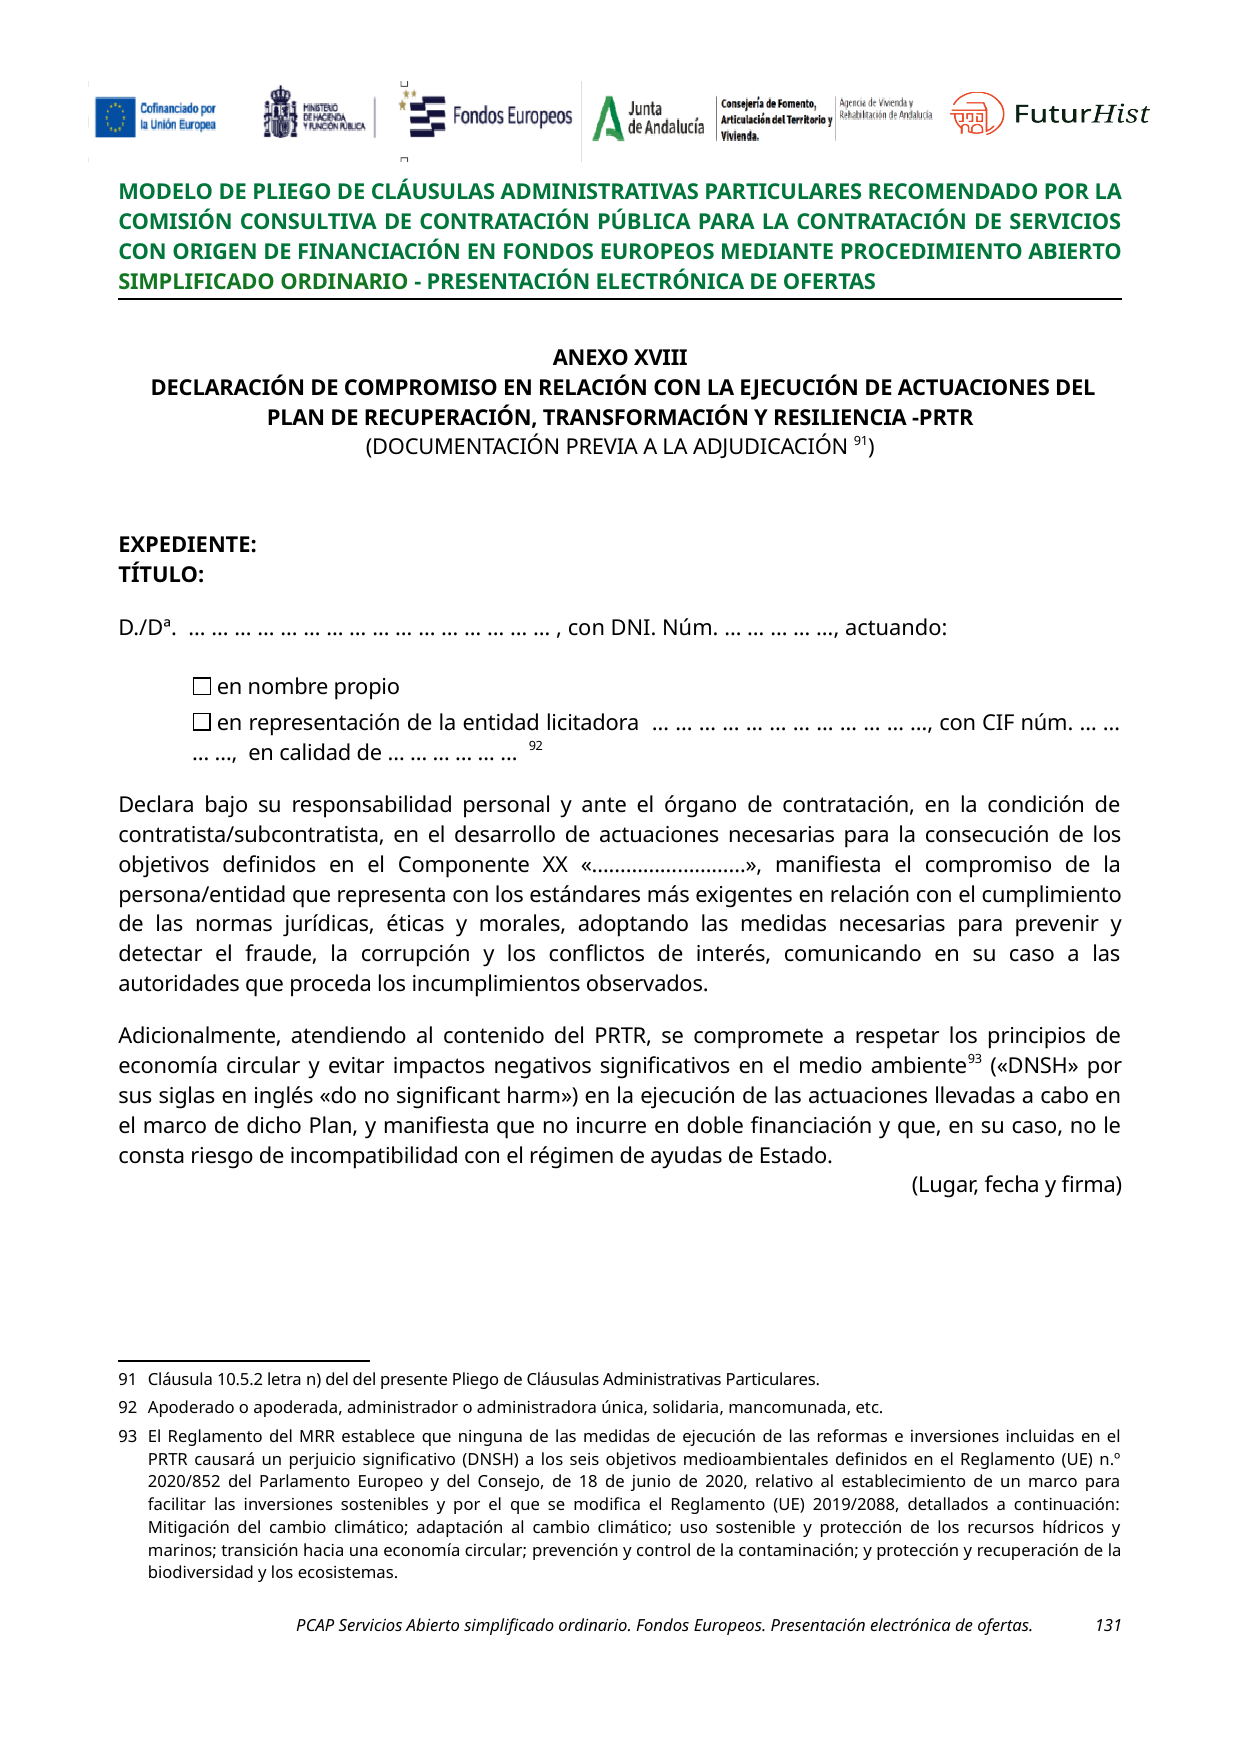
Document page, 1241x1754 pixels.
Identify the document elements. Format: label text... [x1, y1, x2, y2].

text Cláusula 10.5.2 letra n) del del presente Pliego de Cláusulas Administrativas Particulares. [118, 1367, 1122, 1390]
picture [949, 92, 1150, 135]
text en representación de la entidad licitadora … … … … … … … … … … … …, con CIF núm. … … … …, en calidad de … … … … … … [192, 707, 1122, 767]
picture [88, 79, 943, 162]
text (DOCUMENTACIÓN PREVIA A LA ADJUDICACIÓN ) [118, 431, 1122, 461]
text TÍTULO: [118, 559, 1122, 589]
text MODELO DE PLIEGO DE CLÁUSULAS ADMINISTRATIVAS PARTICULARES RECOMENDADO POR LA COMISIÓN CONSULTIVA DE CONTRATACIÓN PÚBLICA PARA LA CONTRATACIÓN DE SERVICIOS CON ORIGEN DE FINANCIACIÓN EN FONDOS EUROPEOS MEDIANTE PROCEDIMIENTO ABIERTO SIMPLIFICADO ORDINARIO - PRESENTACIÓN ELECTRÓNICA DE OFERTAS [118, 176, 1122, 298]
text Apoderado o apoderada, administrador o administradora única, solidaria, mancomunada, etc. [118, 1396, 1122, 1419]
text El Reglamento del MRR establece que ninguna de las medidas de ejecución de las reformas e inversiones incluidas en el PRTR causará un perjuicio significativo (DNSH) a los seis objetivos medioambientales definidos en el Reglamento (UE) n.º 2020/852 del Parlamento Europeo y del Consejo, de 18 de junio de 2020, relativo al establecimiento de un marco para facilitar las inversiones sostenibles y por el que se modifica el Reglamento (UE) 2019/2088, detallados a continuación: Mitigación del cambio climático; adaptación al cambio climático; uso sostenible y protección de los recursos hídricos y marinos; transición hacia una economía circular; prevención y control de la contaminación; y protección y recuperación de la biodiversidad y los ecosistemas. [118, 1425, 1122, 1584]
text (Lugar, fecha y firma) [118, 1169, 1122, 1199]
text DECLARACIÓN DE COMPROMISO EN RELACIÓN CON LA EJECUCIÓN DE ACTUACIONES DEL PLAN DE RECUPERACIÓN, TRANSFORMACIÓN Y RESILIENCIA -PRTR [118, 372, 1122, 431]
text en nombre propio [192, 671, 1122, 701]
text EXPEDIENTE: [118, 529, 1122, 559]
text D./Dª. … … … … … … … … … … … … … … … … , con DNI. Núm. … … … … …, actuando: [118, 612, 1122, 641]
text Declara bajo su responsabilidad personal y ante el órgano de contratación, en la condición de contratista/subcontratista, en el desarrollo de actuaciones necesarias para la consecución de los objetivos definidos en el Componente XX «………………………», manifiesta el compromiso de la persona/entidad que representa con los estándares más exigentes en relación con el cumplimiento de las normas jurídicas, éticas y morales, adoptando las medidas necesarias para prevenir y detectar el fraude, la corrupción y los conflictos de interés, comunicando en su caso a las autoridades que proceda los incumplimientos observados. [118, 789, 1122, 998]
text ANEXO XVIII [118, 342, 1122, 372]
text Adicionalmente, atendiendo al contenido del PRTR, se compromete a respetar los principios de economía circular y evitar impactos negativos significativos en el medio ambiente («DNSH» por sus siglas en inglés «do no significant harm») en la ejecución de las actuaciones llevadas a cabo en el marco de dicho Plan, y manifiesta que no incurre en doble financiación y que, en su caso, no le consta riesgo de incompatibilidad con el régimen de ayudas de Estado. [118, 1021, 1122, 1169]
